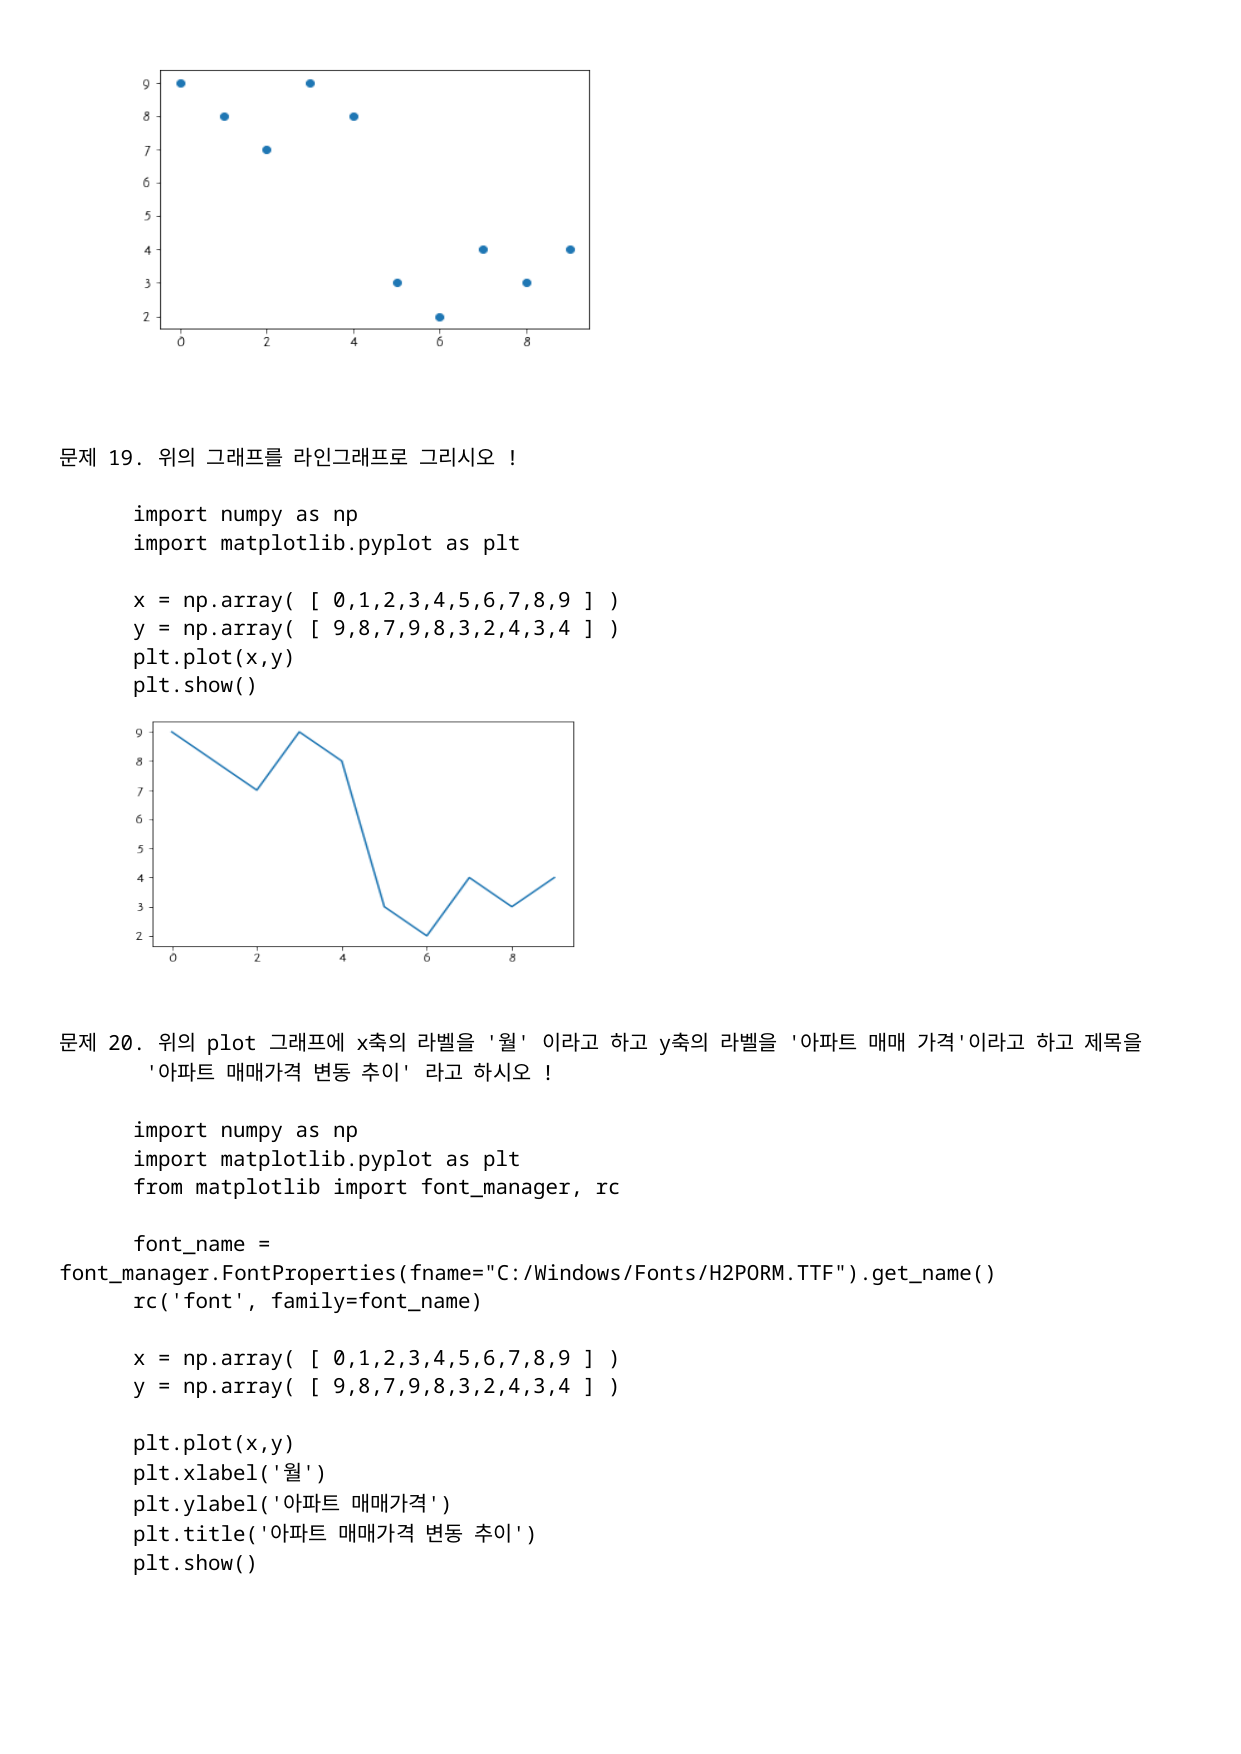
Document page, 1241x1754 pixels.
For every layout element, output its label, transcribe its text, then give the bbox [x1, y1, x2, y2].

text plt.xlabel('월') [59, 1457, 1181, 1487]
text from matplotlib import font_manager, rc [59, 1172, 1181, 1201]
text y = np.array( [ 9,8,7,9,8,3,2,4,3,4 ] ) [59, 613, 1181, 642]
text plt.title('아파트 매매가격 변동 추이') [59, 1517, 1181, 1548]
text x = np.array( [ 0,1,2,3,4,5,6,7,8,9 ] ) [59, 1343, 1181, 1371]
text import numpy as np [59, 1115, 1181, 1144]
text '아파트 매매가격 변동 추이' 라고 하시오 ! [59, 1057, 1181, 1087]
text font_name = font_manager.FontProperties(fname="C:/Windows/Fonts/H2PORM.TTF").get_name() [59, 1229, 1181, 1286]
text import numpy as np [59, 499, 1181, 528]
text plt.show() [59, 1548, 1181, 1576]
text rc('font', family=font_name) [59, 1286, 1181, 1314]
text 문제 20. 위의 plot 그래프에 x축의 라벨을 '월' 이라고 하고 y축의 라벨을 '아파트 매매 가격'이라고 하고 제목을 [59, 1026, 1181, 1057]
text plt.show() [59, 670, 1181, 699]
text plt.plot(x,y) [59, 642, 1181, 670]
picture [133, 59, 602, 356]
text plt.plot(x,y) [59, 1428, 1181, 1457]
text x = np.array( [ 0,1,2,3,4,5,6,7,8,9 ] ) [59, 585, 1181, 613]
text import matplotlib.pyplot as plt [59, 1144, 1181, 1172]
text plt.ylabel('아파트 매매가격') [59, 1487, 1181, 1517]
text import matplotlib.pyplot as plt [59, 528, 1181, 556]
text 문제 19. 위의 그래프를 라인그래프로 그리시오 ! [59, 441, 1181, 471]
picture [126, 711, 586, 970]
text y = np.array( [ 9,8,7,9,8,3,2,4,3,4 ] ) [59, 1371, 1181, 1400]
